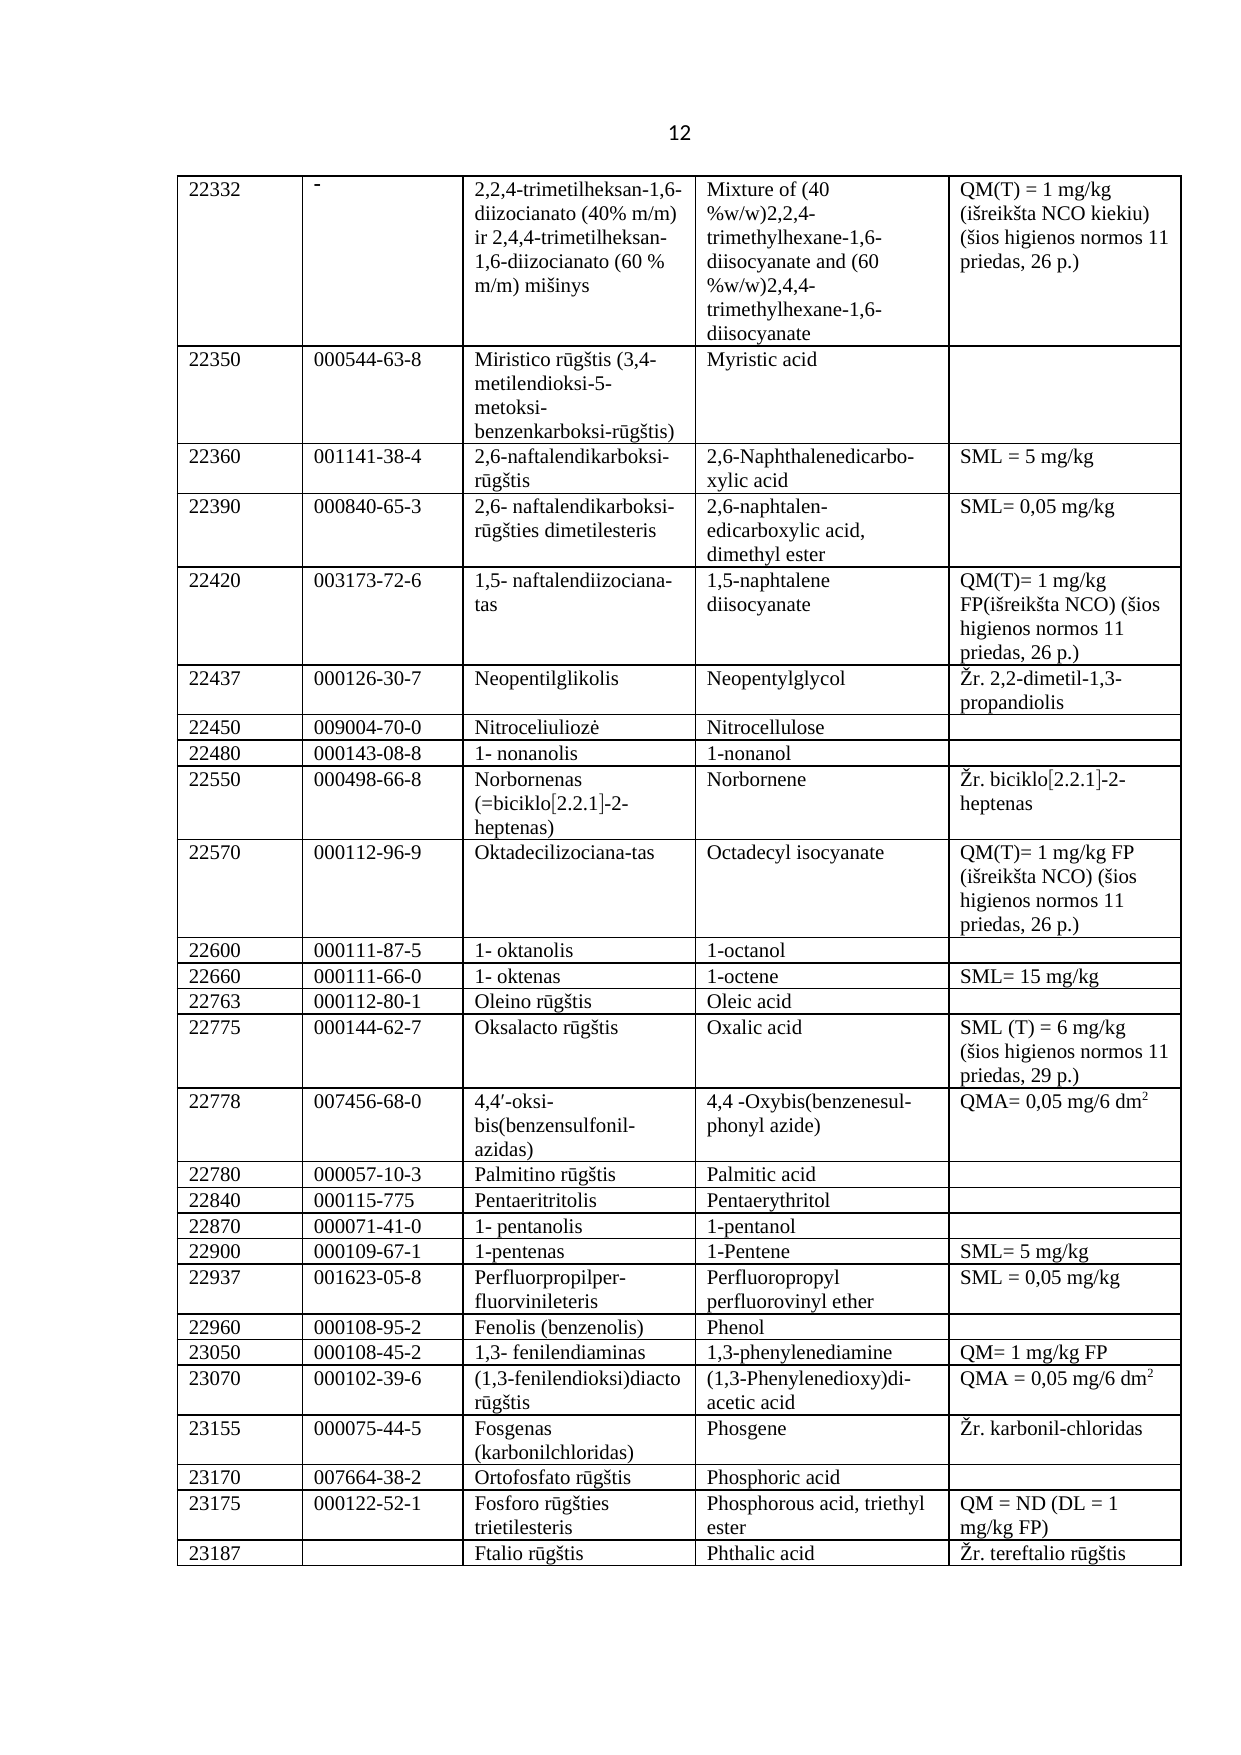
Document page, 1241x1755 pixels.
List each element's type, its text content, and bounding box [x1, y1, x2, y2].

table_cell 1-octanol [696, 938, 948, 962]
table_cell 1,3-phenylenediamine [696, 1340, 948, 1364]
table_cell QMA = 0,05 mg/6 dm2 [950, 1366, 1180, 1414]
table_cell Ftalio rūgštis [464, 1541, 695, 1564]
table_cell 22763 [178, 989, 302, 1013]
table_cell 1-nonanol [696, 741, 948, 765]
table_cell 22778 [178, 1089, 302, 1161]
table_cell 1- pentanolis [464, 1214, 695, 1238]
table_cell 000143-08-8 [303, 741, 462, 765]
table_cell Pentaerythritol [696, 1188, 948, 1212]
table_cell Žr. biciklo2.2.1-2-heptenas [950, 767, 1180, 839]
table_cell QM(T) = 1 mg/kg (išreikšta NCO kiekiu) (šios higienos normos 11 priedas, 26 p.) [950, 177, 1180, 345]
table_cell Fosforo rūgšties trietilesteris [464, 1491, 695, 1539]
table_cell Fenolis (benzenolis) [464, 1315, 695, 1339]
table_cell 2,6-naftalendikarboksi-rūgštis [464, 444, 695, 492]
table_cell [950, 1188, 1180, 1212]
table_cell SML= 15 mg/kg [950, 964, 1180, 988]
table_cell 22900 [178, 1239, 302, 1263]
table_cell Žr. tereftalio rūgštis [950, 1541, 1180, 1564]
table_cell Phthalic acid [696, 1541, 948, 1564]
table_cell 22550 [178, 767, 302, 839]
table_cell 000115-775 [303, 1188, 462, 1212]
table_cell Octadecyl isocyanate [696, 840, 948, 936]
table_cell Palmitino rūgštis [464, 1162, 695, 1186]
table_cell 22600 [178, 938, 302, 962]
table_cell 22437 [178, 666, 302, 714]
table_cell 22660 [178, 964, 302, 988]
table_cell Oleino rūgštis [464, 989, 695, 1013]
table_cell 22870 [178, 1214, 302, 1238]
table_cell 22480 [178, 741, 302, 765]
table_cell 23050 [178, 1340, 302, 1364]
table_cell 000544-63-8 [303, 347, 462, 443]
table_cell 1-Pentene [696, 1239, 948, 1263]
table_cell  [303, 177, 462, 345]
table_cell 009004-70-0 [303, 715, 462, 739]
table_cell 22570 [178, 840, 302, 936]
table_cell Phosgene [696, 1416, 948, 1464]
table_cell 23175 [178, 1491, 302, 1539]
table_cell 000111-66-0 [303, 964, 462, 988]
table_cell Perfluoropropyl perfluorovinyl ether [696, 1265, 948, 1313]
table_cell 1- nonanolis [464, 741, 695, 765]
table_cell QM(T)= 1 mg/kg FP (išreikšta NCO) (šios higienos normos 11 priedas, 26 p.) [950, 840, 1180, 936]
table_cell 000109-67-1 [303, 1239, 462, 1263]
table_cell 22332 [178, 177, 302, 345]
table_cell 22420 [178, 568, 302, 664]
table_cell SML = 0,05 mg/kg [950, 1265, 1180, 1313]
table_cell 22360 [178, 444, 302, 492]
table_cell QM = ND (DL = 1 mg/kg FP) [950, 1491, 1180, 1539]
table_cell 22780 [178, 1162, 302, 1186]
table_cell [950, 1162, 1180, 1186]
table_cell 22390 [178, 494, 302, 566]
table_cell [950, 989, 1180, 1013]
table_cell Norbornenas (=biciklo2.2.1-2-heptenas) [464, 767, 695, 839]
table_cell [950, 938, 1180, 962]
table_cell 003173-72-6 [303, 568, 462, 664]
table_cell 1- oktanolis [464, 938, 695, 962]
table_cell [950, 741, 1180, 765]
table_cell 007456-68-0 [303, 1089, 462, 1161]
table_cell 000071-41-0 [303, 1214, 462, 1238]
table_cell Miristico rūgštis (3,4- metilendioksi-5- metoksi- benzenkarboksi-rūgštis) [464, 347, 695, 443]
table_cell Nitrocellulose [696, 715, 948, 739]
table_cell 23170 [178, 1465, 302, 1489]
table_cell 007664-38-2 [303, 1465, 462, 1489]
table_cell 4,4′-oksi-bis(benzensulfonil-azidas) [464, 1089, 695, 1161]
table_cell Nitroceliuliozė [464, 715, 695, 739]
table_cell 001141-38-4 [303, 444, 462, 492]
table_cell 2,6- naftalendikarboksi- rūgšties dimetilesteris [464, 494, 695, 566]
table_cell Žr. karbonil-chloridas [950, 1416, 1180, 1464]
table_cell 000144-62-7 [303, 1015, 462, 1087]
table_cell Neopentilglikolis [464, 666, 695, 714]
table_cell 001623-05-8 [303, 1265, 462, 1313]
table_cell 22937 [178, 1265, 302, 1313]
table_cell 1,5-naphtalene diisocyanate [696, 568, 948, 664]
table_cell 000122-52-1 [303, 1491, 462, 1539]
table_cell 23155 [178, 1416, 302, 1464]
table_cell 1,5- naftalendiizociana-tas [464, 568, 695, 664]
table_cell Myristic acid [696, 347, 948, 443]
table_cell 1-octene [696, 964, 948, 988]
table_cell 22775 [178, 1015, 302, 1087]
table_cell 1-pentanol [696, 1214, 948, 1238]
table_cell Neopentylglycol [696, 666, 948, 714]
table_cell 22840 [178, 1188, 302, 1212]
table_cell 2,2,4-trimetilheksan-1,6-diizocianato (40% m/m) ir 2,4,4-trimetilheksan-1,6-diizocianato (60 % m/m) mišinys [464, 177, 695, 345]
table_cell 000112-96-9 [303, 840, 462, 936]
table_cell [950, 1315, 1180, 1339]
table_cell Norbornene [696, 767, 948, 839]
table_cell 1-pentenas [464, 1239, 695, 1263]
table_cell [950, 1214, 1180, 1238]
table_cell Fosgenas (karbonilchloridas) [464, 1416, 695, 1464]
table_cell Oktadecilizociana-tas [464, 840, 695, 936]
table_cell Palmitic acid [696, 1162, 948, 1186]
table_cell 000126-30-7 [303, 666, 462, 714]
table_cell [303, 1541, 462, 1564]
table_cell 000108-95-2 [303, 1315, 462, 1339]
table_cell 000075-44-5 [303, 1416, 462, 1464]
table_cell 2,6-Naphthalenedicarbo-xylic acid [696, 444, 948, 492]
table_cell Oksalacto rūgštis [464, 1015, 695, 1087]
table_cell Ortofosfato rūgštis [464, 1465, 695, 1489]
table_cell Oxalic acid [696, 1015, 948, 1087]
table_cell Žr. 2,2-dimetil-1,3-propandiolis [950, 666, 1180, 714]
table_cell 4,4 -Oxybis(benzenesul-phonyl azide) [696, 1089, 948, 1161]
table_cell Pentaeritritolis [464, 1188, 695, 1212]
table_cell 000112-80-1 [303, 989, 462, 1013]
table_cell [950, 715, 1180, 739]
table_cell 2,6-naphtalen- edicarboxylic acid, dimethyl ester [696, 494, 948, 566]
table_cell SML= 5 mg/kg [950, 1239, 1180, 1263]
table_cell Phosphoric acid [696, 1465, 948, 1489]
table_cell 22350 [178, 347, 302, 443]
table_cell 000111-87-5 [303, 938, 462, 962]
table_cell 22960 [178, 1315, 302, 1339]
table_cell Perfluorpropilper-fluorvinileteris [464, 1265, 695, 1313]
table_cell 000057-10-3 [303, 1162, 462, 1186]
table_cell 23070 [178, 1366, 302, 1414]
table_cell 000840-65-3 [303, 494, 462, 566]
table_cell 000498-66-8 [303, 767, 462, 839]
table_cell Phosphorous acid, triethyl ester [696, 1491, 948, 1539]
table_cell QM(T)= 1 mg/kg FP(išreikšta NCO) (šios higienos normos 11 priedas, 26 p.) [950, 568, 1180, 664]
table_cell 22450 [178, 715, 302, 739]
table_cell 23187 [178, 1541, 302, 1564]
table_cell [950, 1465, 1180, 1489]
table_cell Phenol [696, 1315, 948, 1339]
table_cell 000108-45-2 [303, 1340, 462, 1364]
table_cell Oleic acid [696, 989, 948, 1013]
table_cell 1,3- fenilendiaminas [464, 1340, 695, 1364]
table_cell QM= 1 mg/kg FP [950, 1340, 1180, 1364]
table_cell SML= 0,05 mg/kg [950, 494, 1180, 566]
table_cell SML = 5 mg/kg [950, 444, 1180, 492]
table_cell [950, 347, 1180, 443]
table_cell Mixture of (40 %w/w)2,2,4-trimethylhexane-1,6-diisocyanate and (60 %w/w)2,4,4-trimethylhexane-1,6-diisocyanate [696, 177, 948, 345]
table_cell 000102-39-6 [303, 1366, 462, 1414]
table_cell 1- oktenas [464, 964, 695, 988]
table_cell QMA= 0,05 mg/6 dm2 [950, 1089, 1180, 1161]
